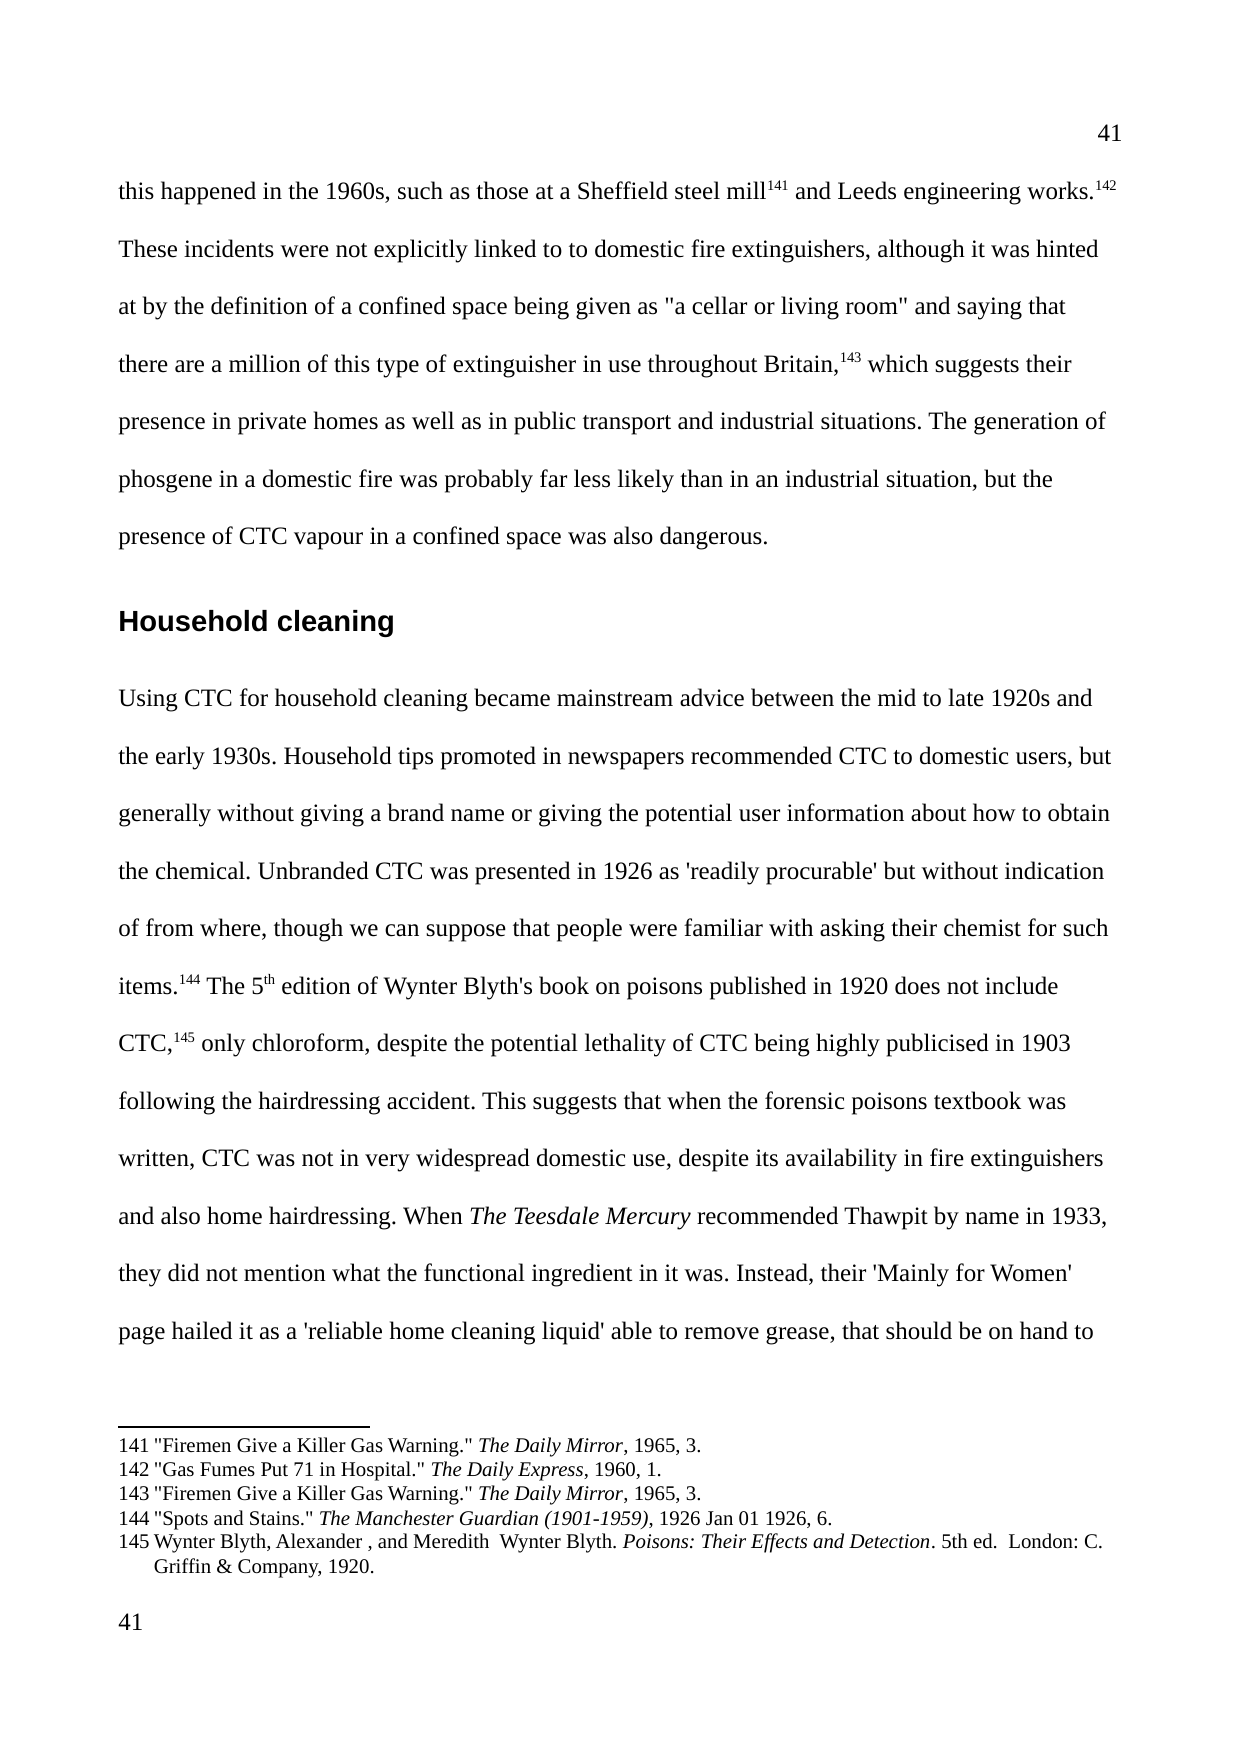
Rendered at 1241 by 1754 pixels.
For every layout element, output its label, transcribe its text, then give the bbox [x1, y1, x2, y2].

text "Firemen Give a Killer Gas Warning." The Daily Mirror, 1965, 3. [118, 1433, 1122, 1457]
text "Spots and Stains." The Manchester Guardian (1901-1959), 1926 Jan 01 1926, 6. [118, 1505, 1122, 1529]
text Wynter Blyth, Alexander , and Meredith Wynter Blyth. Poisons: Their Effects and Detection. 5th ed. London: C. Griffin & Company, 1920. [118, 1529, 1122, 1578]
text "Gas Fumes Put 71 in Hospital." The Daily Express, 1960, 1. [118, 1457, 1122, 1481]
subtitle Household cleaning [118, 604, 1122, 637]
text this happened in the 1960s, such as those at a Sheffield steel mill and Leeds engineering works. These incidents were not explicitly linked to to domestic fire extinguishers, although it was hinted at by the definition of a confined space being given as "a cellar or living room" and saying that there are a million of this type of extinguisher in use throughout Britain, which suggests their presence in private homes as well as in public transport and industrial situations. The generation of phosgene in a domestic fire was probably far less likely than in an industrial situation, but the presence of CTC vapour in a confined space was also dangerous. [118, 176, 1122, 550]
text "Firemen Give a Killer Gas Warning." The Daily Mirror, 1965, 3. [118, 1481, 1122, 1505]
text Using CTC for household cleaning became mainstream advice between the mid to late 1920s and the early 1930s. Household tips promoted in newspapers recommended CTC to domestic users, but generally without giving a brand name or giving the potential user information about how to obtain the chemical. Unbranded CTC was presented in 1926 as 'readily procurable' but without indication of from where, though we can suppose that people were familiar with asking their chemist for such items. The 5th edition of Wynter Blyth's book on poisons published in 1920 does not include CTC, only chloroform, despite the potential lethality of CTC being highly publicised in 1903 following the hairdressing accident. This suggests that when the forensic poisons textbook was written, CTC was not in very widespread domestic use, despite its availability in fire extinguishers and also home hairdressing. When The Teesdale Mercury recommended Thawpit by name in 1933, they did not mention what the functional ingredient in it was. Instead, their 'Mainly for Women' page hailed it as a 'reliable home cleaning liquid' able to remove grease, that should be on hand to [118, 683, 1122, 1345]
